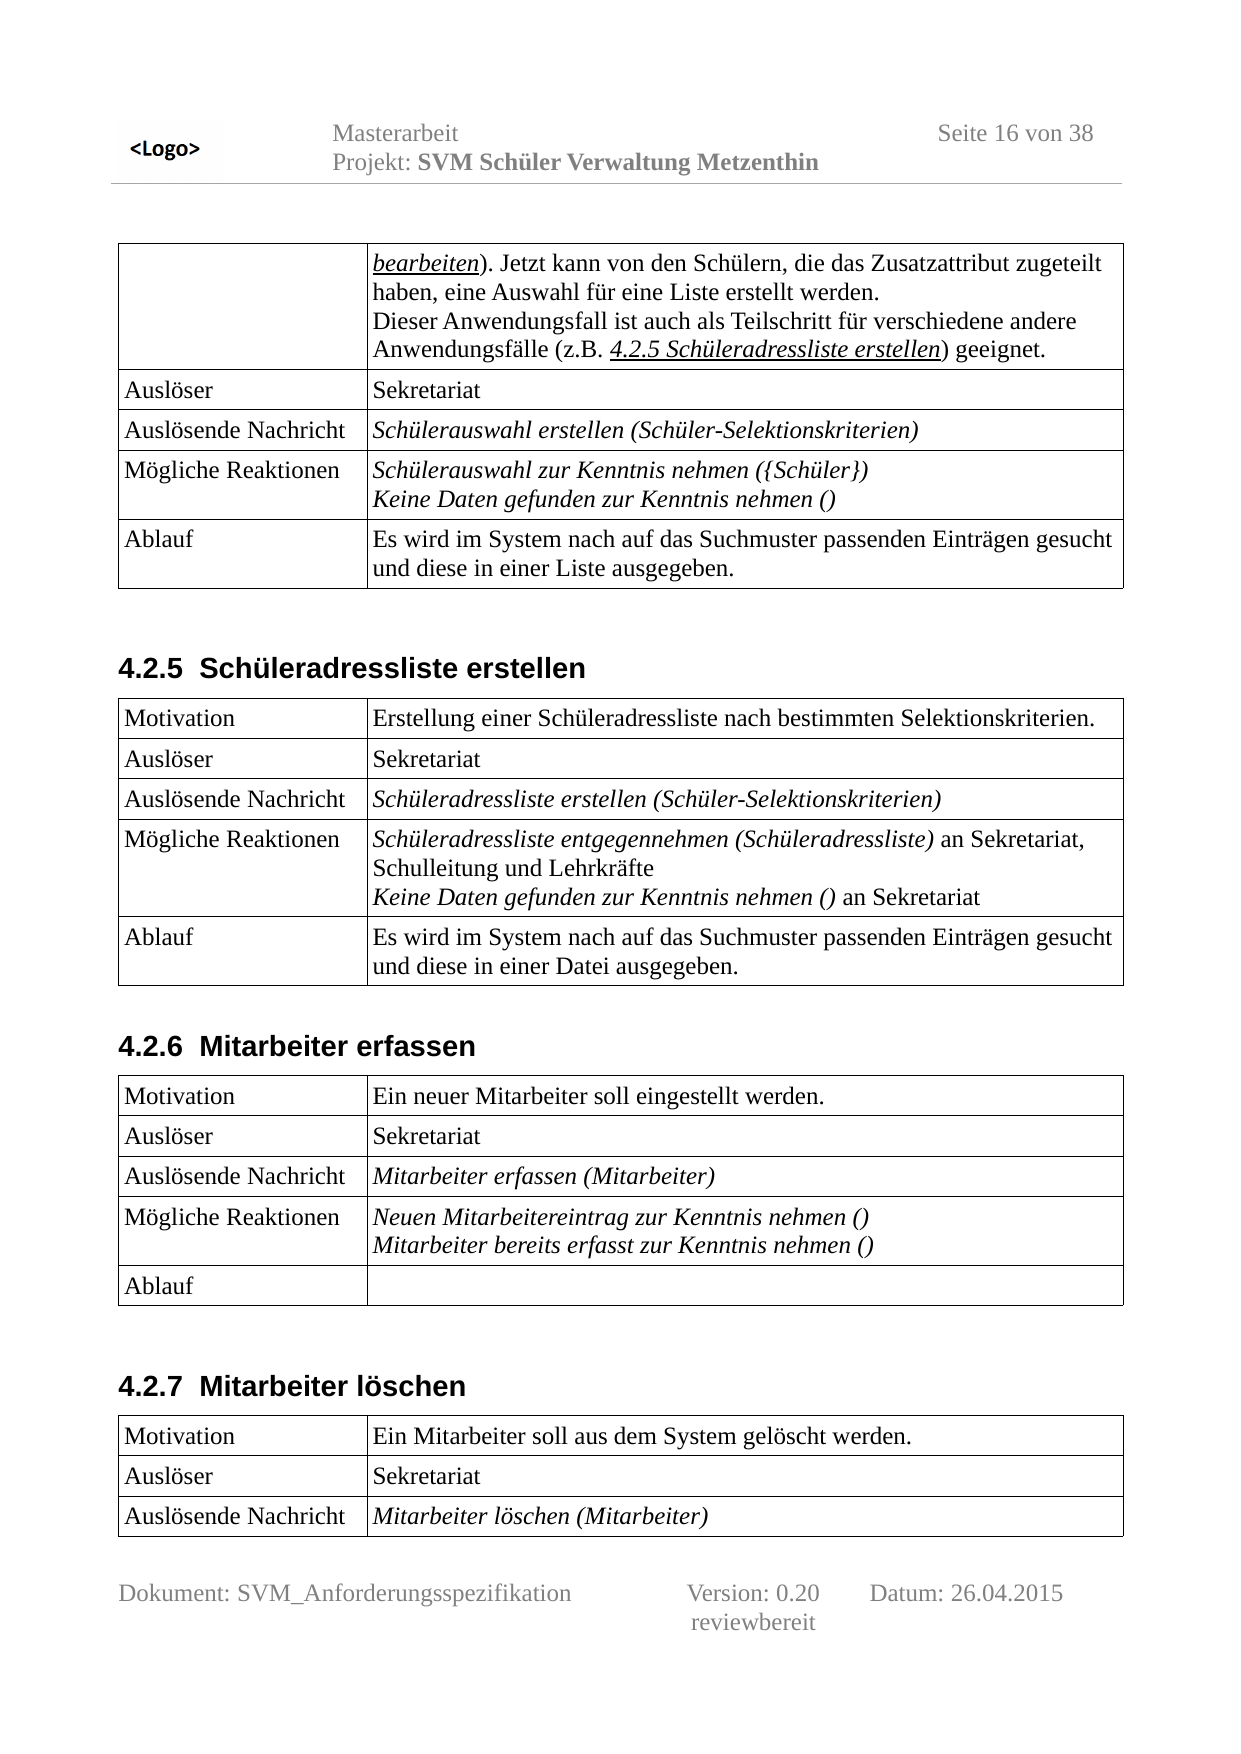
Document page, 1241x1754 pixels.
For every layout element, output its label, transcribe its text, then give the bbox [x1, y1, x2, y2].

table_cell Mögliche Reaktionen [119, 451, 367, 519]
table_cell Es wird im System nach auf das Suchmuster passenden Einträgen gesucht und diese in einer Datei ausgegeben. [368, 917, 1123, 985]
table_cell Auslöser [119, 1456, 367, 1496]
subtitle Mitarbeiter löschen [118, 1369, 1122, 1402]
table_cell Mögliche Reaktionen [119, 820, 367, 916]
table_cell Auslöser [119, 739, 367, 778]
table_header [119, 244, 367, 369]
subtitle Mitarbeiter erfassen [118, 1029, 1122, 1062]
table_cell Schüleradressliste erstellen (Schüler-Selektionskriterien) [368, 779, 1123, 818]
table_cell Auslösende Nachricht [119, 1157, 367, 1196]
table_cell Ablauf [119, 520, 367, 588]
table_cell Auslösende Nachricht [119, 779, 367, 818]
picture [118, 118, 224, 183]
table_cell Mitarbeiter löschen (Mitarbeiter) [368, 1497, 1123, 1536]
table_cell Mögliche Reaktionen [119, 1197, 367, 1265]
table_cell [368, 1266, 1123, 1305]
table_cell Sekretariat [368, 1456, 1123, 1496]
table_cell Auslöser [119, 1116, 367, 1156]
table_header Motivation [119, 1076, 367, 1115]
table_header Motivation [119, 699, 367, 738]
table_cell Schülerauswahl zur Kenntnis nehmen ({Schüler}) Keine Daten gefunden zur Kenntnis nehmen () [368, 451, 1123, 519]
table_header Ein neuer Mitarbeiter soll eingestellt werden. [368, 1076, 1123, 1115]
table_header Ein Mitarbeiter soll aus dem System gelöscht werden. [368, 1416, 1123, 1455]
table_cell Sekretariat [368, 739, 1123, 778]
table_cell Es wird im System nach auf das Suchmuster passenden Einträgen gesucht und diese in einer Liste ausgegeben. [368, 520, 1123, 588]
table_cell Auslösende Nachricht [119, 1497, 367, 1536]
table_cell Ablauf [119, 917, 367, 985]
table_cell Auslösende Nachricht [119, 410, 367, 450]
table_header Erstellung einer Schüleradressliste nach bestimmten Selektionskriterien. [368, 699, 1123, 738]
subtitle Schüleradressliste erstellen [118, 652, 1122, 685]
table_cell Mitarbeiter erfassen (Mitarbeiter) [368, 1157, 1123, 1196]
table_cell Schüleradressliste entgegennehmen (Schüleradressliste) an Sekretariat, Schulleitung und Lehrkräfte Keine Daten gefunden zur Kenntnis nehmen () an Sekretariat [368, 820, 1123, 916]
table_cell Schülerauswahl erstellen (Schüler-Selektionskriterien) [368, 410, 1123, 450]
table_cell Sekretariat [368, 1116, 1123, 1156]
table_header Motivation [119, 1416, 367, 1455]
table_cell Sekretariat [368, 370, 1123, 409]
table_cell Auslöser [119, 370, 367, 409]
table_header bearbeiten). Jetzt kann von den Schülern, die das Zusatzattribut zugeteilt haben, eine Auswahl für eine Liste erstellt werden. Dieser Anwendungsfall ist auch als Teilschritt für verschiedene andere Anwendungsfälle (z.B. 4.2.5 Schüleradressliste erstellen) geeignet. [368, 244, 1123, 369]
table_cell Neuen Mitarbeitereintrag zur Kenntnis nehmen () Mitarbeiter bereits erfasst zur Kenntnis nehmen () [368, 1197, 1123, 1265]
table_cell Ablauf [119, 1266, 367, 1305]
